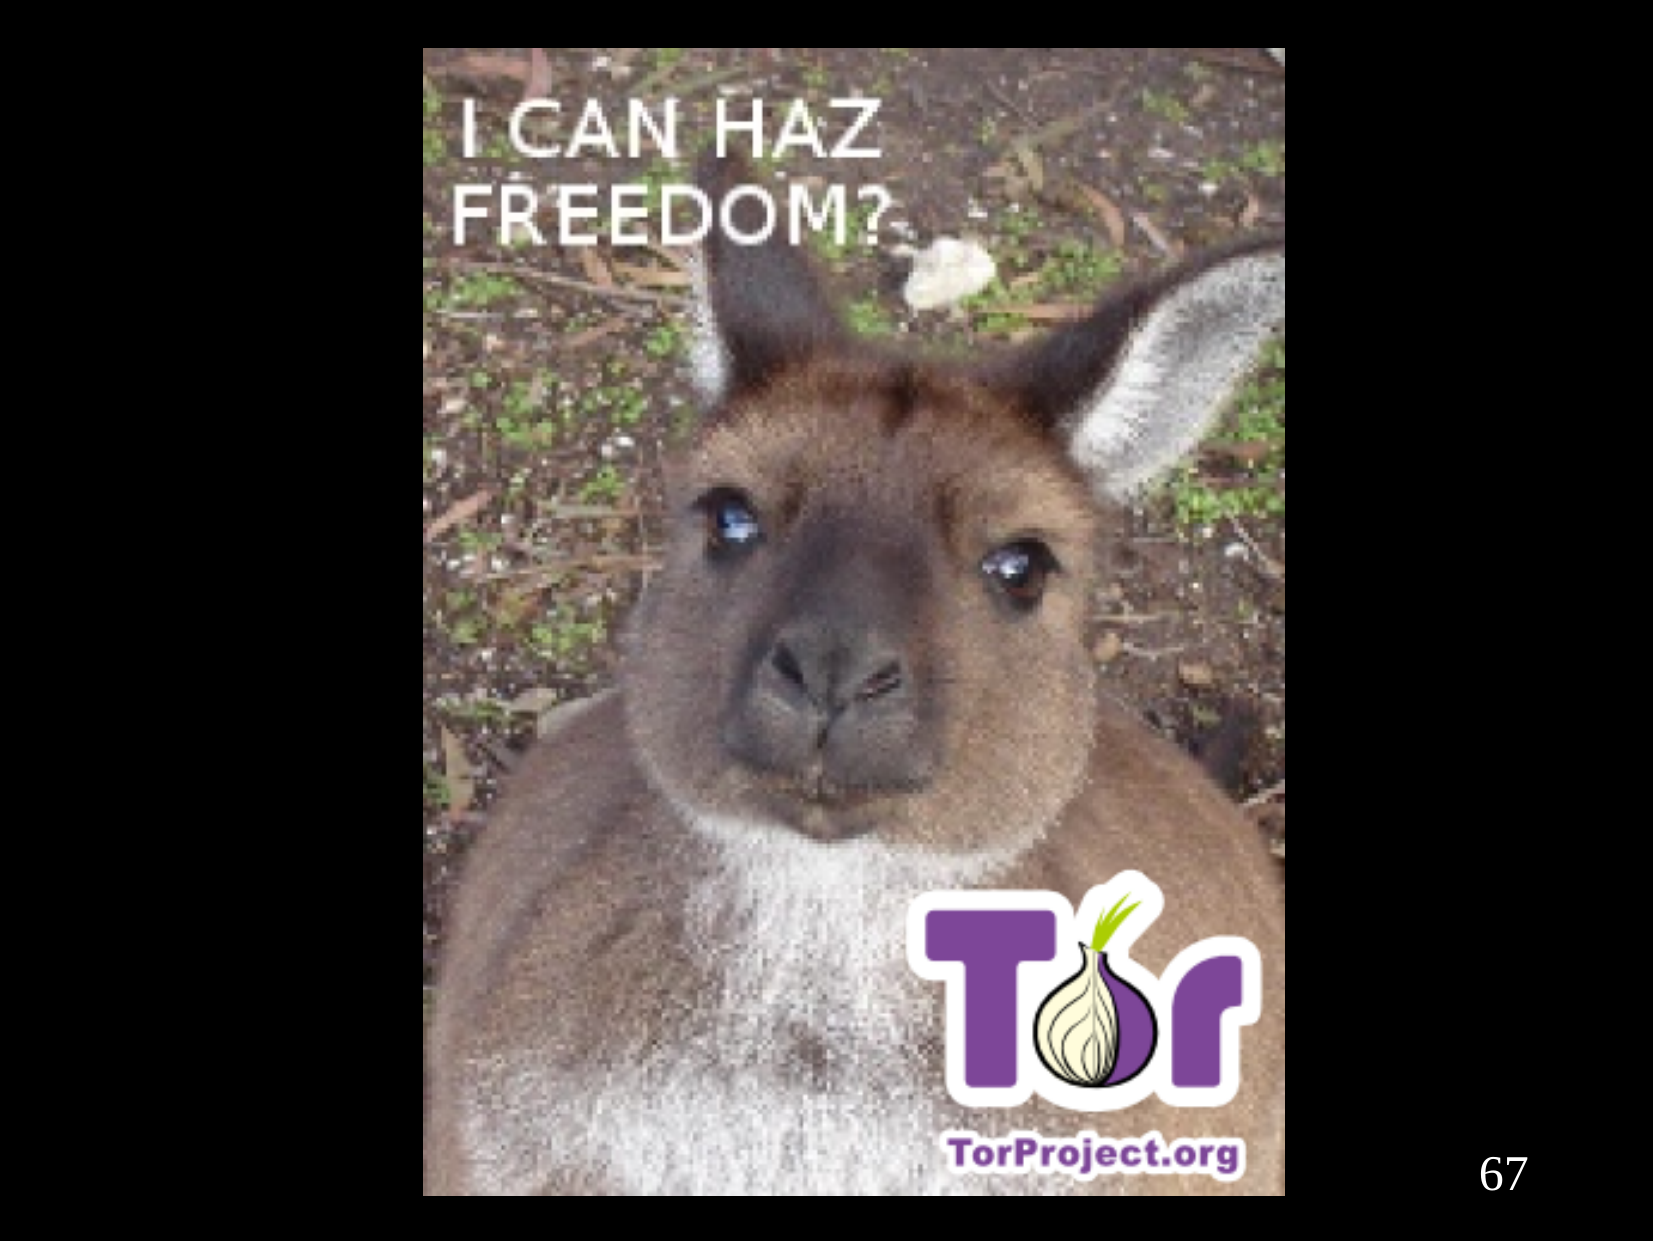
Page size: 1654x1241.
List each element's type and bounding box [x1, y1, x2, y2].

picture [423, 48, 1285, 1197]
